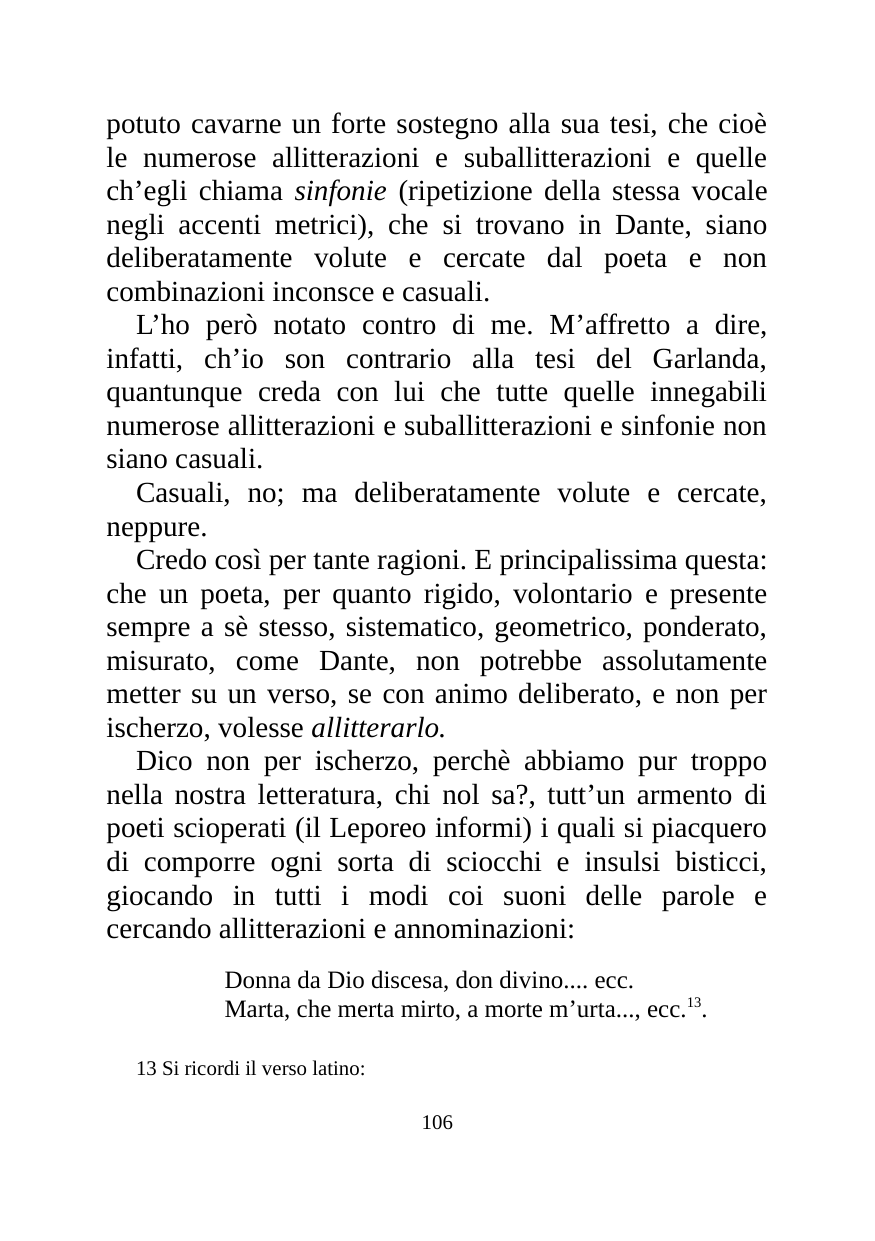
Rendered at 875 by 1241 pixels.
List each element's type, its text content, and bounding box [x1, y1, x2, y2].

text Dico non per ischerzo, perchè abbiamo pur troppo nella nostra letteratura, chi nol sa?, tutt’un armento di poeti scioperati (il Leporeo informi) i quali si piacquero di comporre ogni sorta di sciocchi e insulsi bisticci, giocando in tutti i modi coi suoni delle parole e cercando allitterazioni e annominazioni: [106, 743, 768, 945]
text Donna da Dio discesa, don divino.... ecc. [106, 966, 768, 994]
text Marta, che merta mirto, a morte m’urta..., ecc.. [106, 994, 768, 1023]
text potuto cavarne un forte sostegno alla sua tesi, che cioè le numerose allitterazioni e suballitterazioni e quelle ch’egli chiama sinfonie (ripetizione della stessa vocale negli accenti metrici), che si trovano in Dante, siano deliberatamente volute e cercate dal poeta e non combinazioni inconsce e casuali. [106, 106, 768, 307]
text Casuali, no; ma deliberatamente volute e cercate, neppure. [106, 475, 768, 542]
text Credo così per tante ragioni. E principalissima questa: che un poeta, per quanto rigido, volontario e presente sempre a sè stesso, sistematico, geometrico, ponderato, misurato, come Dante, non potrebbe assolutamente metter su un verso, se con animo deliberato, e non per ischerzo, volesse allitterarlo. [106, 542, 768, 743]
text L’ho però notato contro di me. M’affretto a dire, infatti, ch’io son contrario alla tesi del Garlanda, quantunque creda con lui che tutte quelle innegabili numerose allitterazioni e suballitterazioni e sinfonie non siano casuali. [106, 307, 768, 475]
text Si ricordi il verso latino: [106, 1056, 768, 1080]
